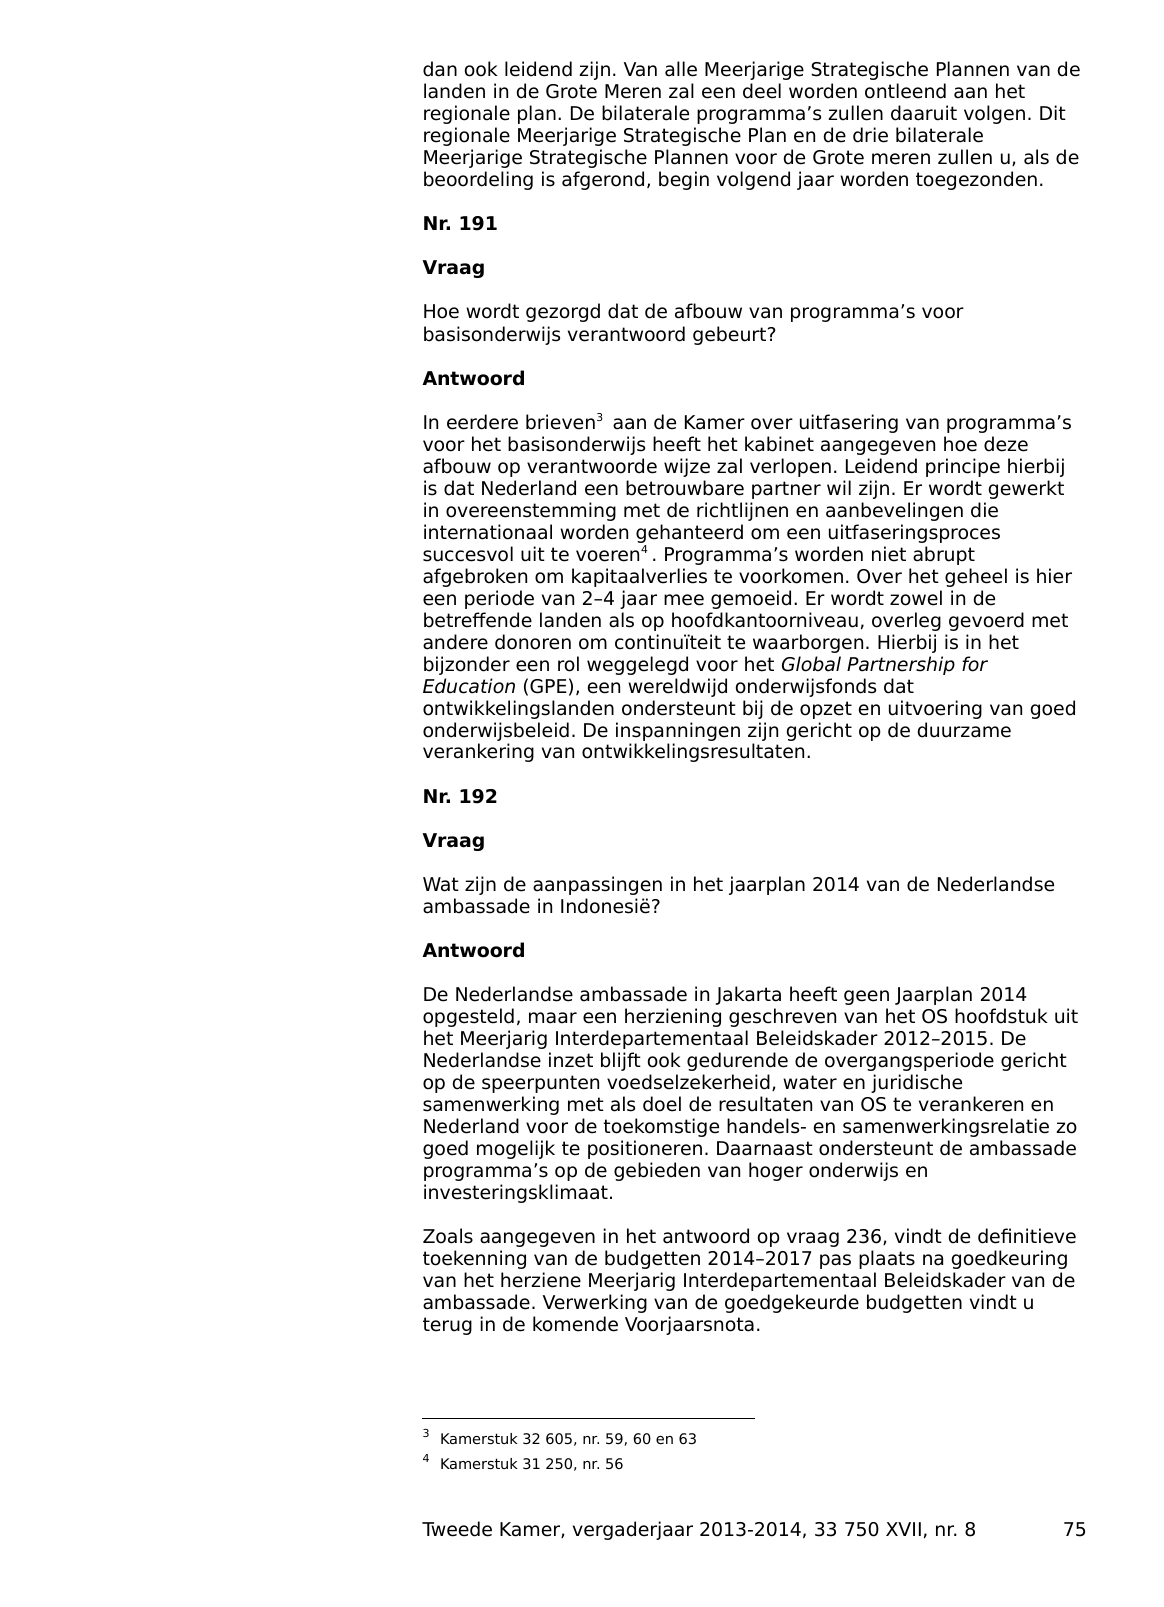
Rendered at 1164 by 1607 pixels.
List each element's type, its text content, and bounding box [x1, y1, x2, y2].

text Kamerstuk 32 605, nr. 59, 60 en 63 [422, 1427, 1087, 1449]
text Wat zijn de aanpassingen in het jaarplan 2014 van de Nederlandse ambassade in Indonesië? [422, 874, 1087, 918]
text Zoals aangegeven in het antwoord op vraag 236, vindt de definitieve toekenning van de budgetten 2014–2017 pas plaats na goedkeuring van het herziene Meerjarig Interdepartementaal Beleidskader van de ambassade. Verwerking van de goedgekeurde budgetten vindt u terug in de komende Voorjaarsnota. [422, 1226, 1087, 1336]
subtitle Nr. 191 [422, 213, 1087, 235]
text In eerdere brieven aan de Kamer over uitfasering van programma’s voor het basisonderwijs heeft het kabinet aangegeven hoe deze afbouw op verantwoorde wijze zal verlopen. Leidend principe hierbij is dat Nederland een betrouwbare partner wil zijn. Er wordt gewerkt in overeenstemming met de richtlijnen en aanbevelingen die internationaal worden gehanteerd om een uitfaseringsproces succesvol uit te voeren. Programma’s worden niet abrupt afgebroken om kapitaalverlies te voorkomen. Over het geheel is hier een periode van 2–4 jaar mee gemoeid. Er wordt zowel in de betreffende landen als op hoofdkantoorniveau, overleg gevoerd met andere donoren om continuïteit te waarborgen. Hierbij is in het bijzonder een rol weggelegd voor het Global Partnership for Education (GPE), een wereldwijd onderwijsfonds dat ontwikkelingslanden ondersteunt bij de opzet en uitvoering van goed onderwijsbeleid. De inspanningen zijn gericht op de duurzame verankering van ontwikkelingsresultaten. [422, 412, 1087, 763]
text De Nederlandse ambassade in Jakarta heeft geen Jaarplan 2014 opgesteld, maar een herziening geschreven van het OS hoofdstuk uit het Meerjarig Interdepartementaal Beleidskader 2012–2015. De Nederlandse inzet blijft ook gedurende de overgangsperiode gericht op de speerpunten voedselzekerheid, water en juridische samenwerking met als doel de resultaten van OS te verankeren en Nederland voor de toekomstige handels- en samenwerkingsrelatie zo goed mogelijk te positioneren. Daarnaast ondersteunt de ambassade programma’s op de gebieden van hoger onderwijs en investeringsklimaat. [422, 984, 1087, 1204]
subtitle Vraag [422, 830, 1087, 852]
subtitle Antwoord [422, 940, 1087, 962]
text Kamerstuk 31 250, nr. 56 [422, 1452, 1087, 1474]
subtitle Nr. 192 [422, 786, 1087, 808]
text dan ook leidend zijn. Van alle Meerjarige Strategische Plannen van de landen in de Grote Meren zal een deel worden ontleend aan het regionale plan. De bilaterale programma’s zullen daaruit volgen. Dit regionale Meerjarige Strategische Plan en de drie bilaterale Meerjarige Strategische Plannen voor de Grote meren zullen u, als de beoordeling is afgerond, begin volgend jaar worden toegezonden. [422, 59, 1087, 191]
subtitle Vraag [422, 257, 1087, 279]
subtitle Antwoord [422, 368, 1087, 389]
text Hoe wordt gezorgd dat de afbouw van programma’s voor basisonderwijs verantwoord gebeurt? [422, 301, 1087, 345]
